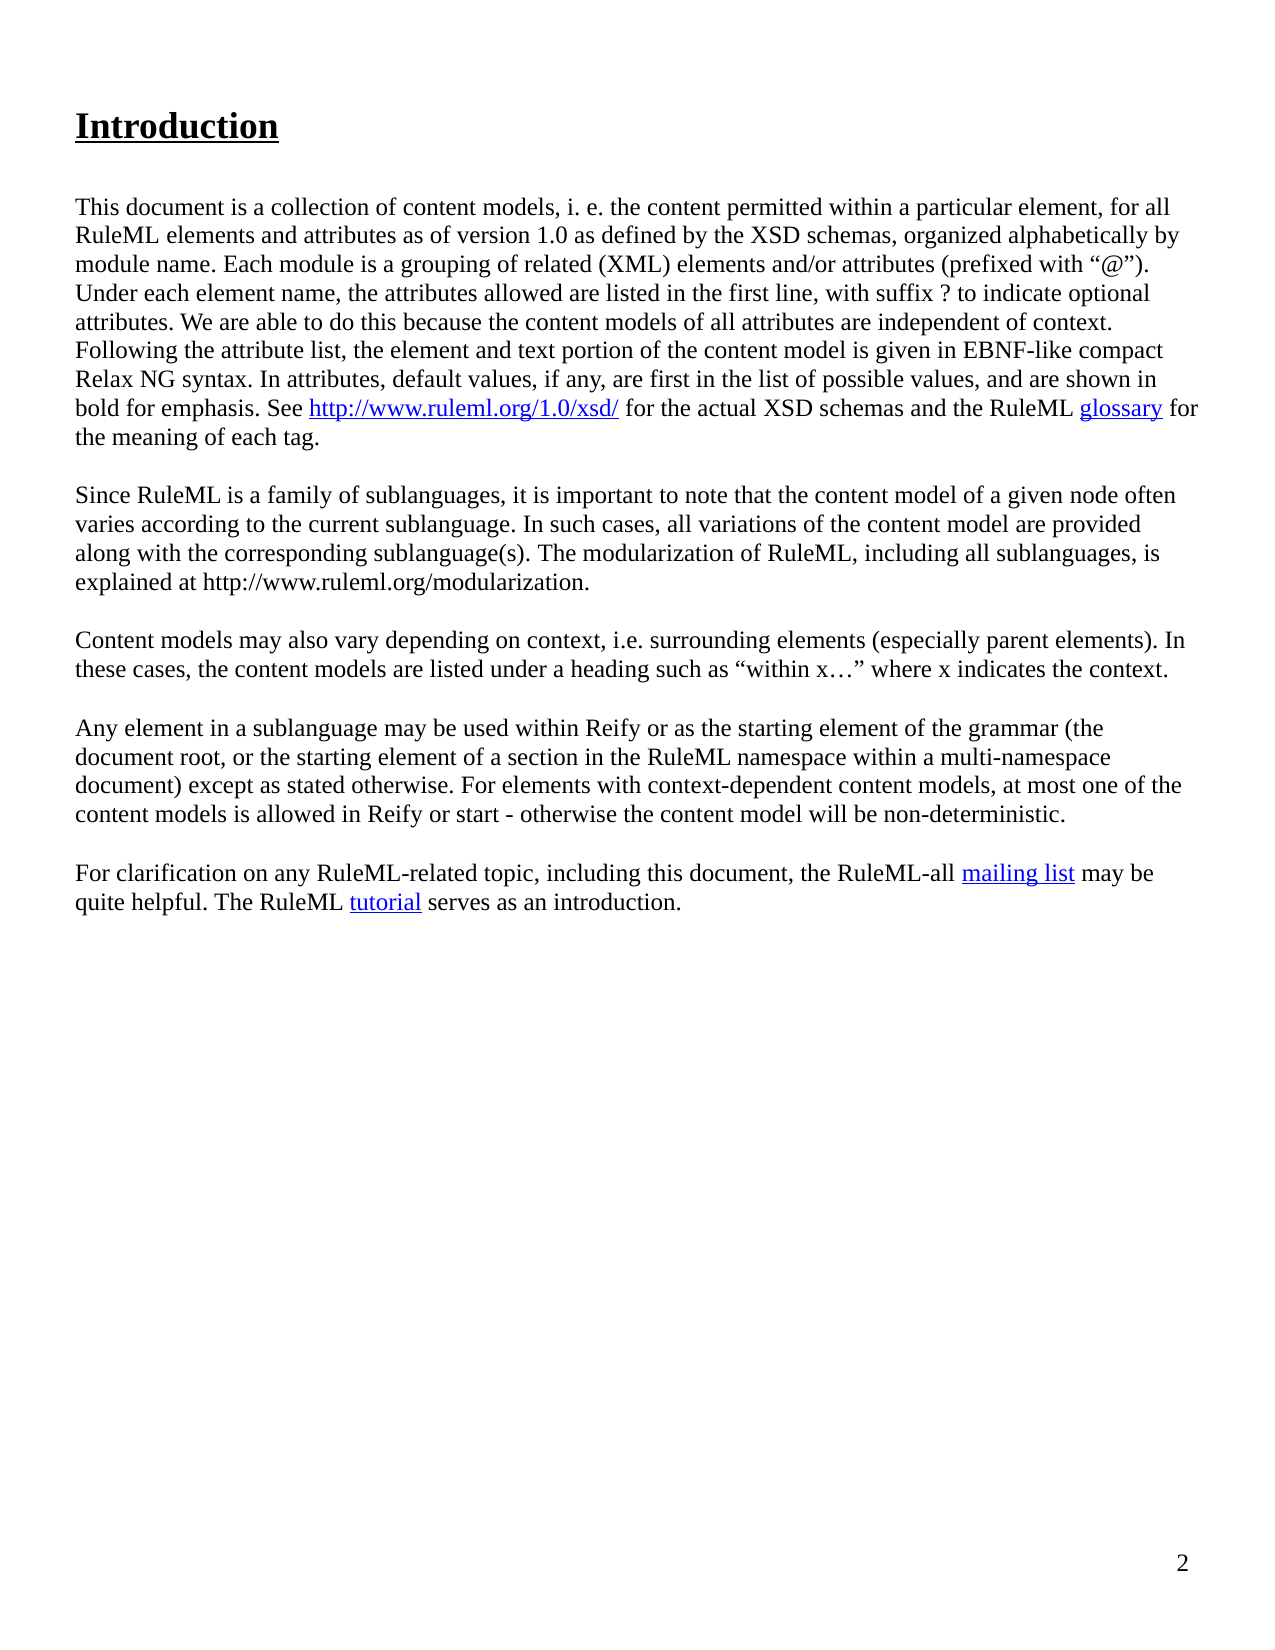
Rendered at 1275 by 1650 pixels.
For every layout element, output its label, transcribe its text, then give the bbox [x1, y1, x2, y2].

text For clarification on any RuleML-related topic, including this document, the RuleML-all mailing list may be quite helpful. The RuleML tutorial serves as an introduction. [75, 858, 1200, 916]
text Since RuleML is a family of sublanguages, it is important to note that the content model of a given node often varies according to the current sublanguage. In such cases, all variations of the content model are provided along with the corresponding sublanguage(s). The modularization of RuleML, including all sublanguages, is explained at http://www.ruleml.org/modularization. [75, 481, 1200, 596]
text Content models may also vary depending on context, i.e. surrounding elements (especially parent elements). In these cases, the content models are listed under a heading such as “within x…” where x indicates the context. [75, 626, 1200, 683]
text This document is a collection of content models, i. e. the content permitted within a particular element, for all RuleML elements and attributes as of version 1.0 as defined by the XSD schemas, organized alphabetically by module name. Each module is a grouping of related (XML) elements and/or attributes (prefixed with “@”). Under each element name, the attributes allowed are listed in the first line, with suffix ? to indicate optional attributes. We are able to do this because the content models of all attributes are independent of context. Following the attribute list, the element and text portion of the content model is given in EBNF-like compact Relax NG syntax. In attributes, default values, if any, are first in the list of possible values, and are shown in bold for emphasis. See http://www.ruleml.org/1.0/xsd/ for the actual XSD schemas and the RuleML glossary for the meaning of each tag. [75, 192, 1200, 451]
text Any element in a sublanguage may be used within Reify or as the starting element of the grammar (the document root, or the starting element of a section in the RuleML namespace within a multi-namespace document) except as stated otherwise. For elements with context-dependent content models, at most one of the content models is allowed in Reify or start - otherwise the content model will be non-deterministic. [75, 713, 1200, 828]
subtitle Introduction [75, 104, 1200, 147]
